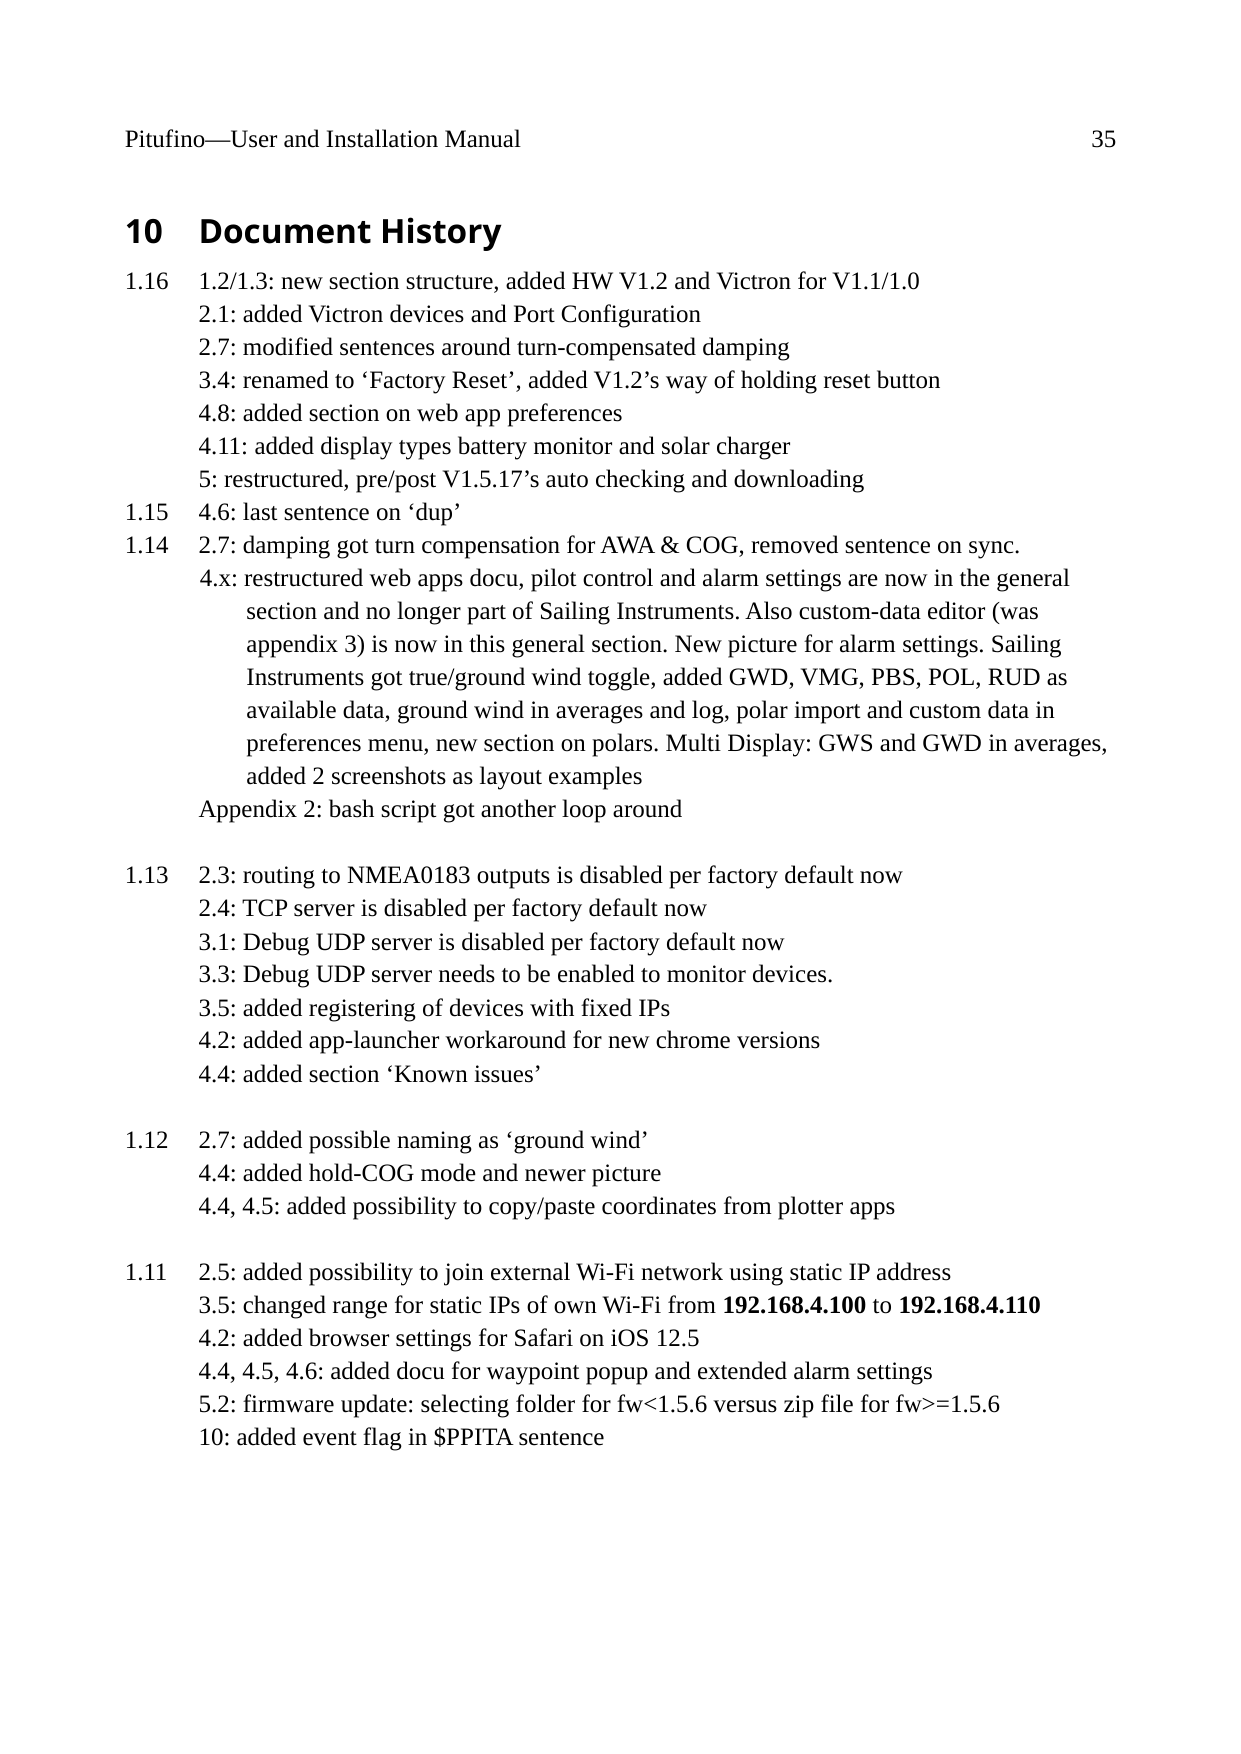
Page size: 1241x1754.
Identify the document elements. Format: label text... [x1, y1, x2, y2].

text 4.x: restructured web apps docu, pilot control and alarm settings are now in the general section and no longer part of Sailing Instruments. Also custom-data editor (was appendix 3) is now in this general section. New picture for alarm settings. Sailing Instruments got true/ground wind toggle, added GWD, VMG, PBS, POL, RUD as available data, ground wind in averages and log, polar import and custom data in preferences menu, new section on polars. Multi Display: GWS and GWD in averages, added 2 screenshots as layout examples [199, 563, 1116, 790]
text 3.5: changed range for static IPs of own Wi-Fi from 192.168.4.100 to 192.168.4.110 [124, 1290, 1116, 1318]
text 4.11: added display types battery monitor and solar charger [124, 431, 1116, 460]
text 4.4, 4.5, 4.6: added docu for waypoint popup and extended alarm settings [124, 1356, 1116, 1384]
text 3.5: added registering of devices with fixed IPs [124, 993, 1116, 1021]
text 4.2: added app-launcher workaround for new chrome versions [124, 1026, 1116, 1054]
text 4.4, 4.5: added possibility to copy/paste coordinates from plotter apps [124, 1191, 1116, 1219]
text 5: restructured, pre/post V1.5.17’s auto checking and downloading [124, 464, 1116, 493]
text 1.11 2.5: added possibility to join external Wi-Fi network using static IP address [124, 1257, 1116, 1286]
text 4.8: added section on web app preferences [124, 398, 1116, 427]
text 10: added event flag in $PPITA sentence [124, 1422, 1116, 1451]
text 1.12 2.7: added possible naming as ‘ground wind’ [124, 1125, 1116, 1153]
text 4.4: added section ‘Known issues’ [124, 1059, 1116, 1087]
text 3.4: renamed to ‘Factory Reset’, added V1.2’s way of holding reset button [124, 365, 1116, 394]
text Appendix 2: bash script got another loop around [124, 794, 1116, 823]
text 2.1: added Victron devices and Port Configuration [124, 299, 1116, 328]
text 2.4: TCP server is disabled per factory default now [124, 893, 1116, 922]
text 4.2: added browser settings for Safari on iOS 12.5 [124, 1323, 1116, 1352]
text 4.4: added hold-COG mode and newer picture [124, 1158, 1116, 1186]
text 5.2: firmware update: selecting folder for fw<1.5.6 versus zip file for fw>=1.5.6 [124, 1389, 1116, 1418]
text 1.13 2.3: routing to NMEA0183 outputs is disabled per factory default now [124, 861, 1116, 889]
text 3.1: Debug UDP server is disabled per factory default now [124, 927, 1116, 955]
text 1.16 1.2/1.3: new section structure, added HW V1.2 and Victron for V1.1/1.0 [124, 266, 1116, 295]
text 1.14 2.7: damping got turn compensation for AWA & COG, removed sentence on sync. [124, 530, 1116, 559]
text 1.15 4.6: last sentence on ‘dup’ [124, 497, 1116, 526]
subtitle Document History [124, 208, 1116, 254]
text 2.7: modified sentences around turn-compensated damping [124, 332, 1116, 361]
text 3.3: Debug UDP server needs to be enabled to monitor devices. [124, 959, 1116, 988]
